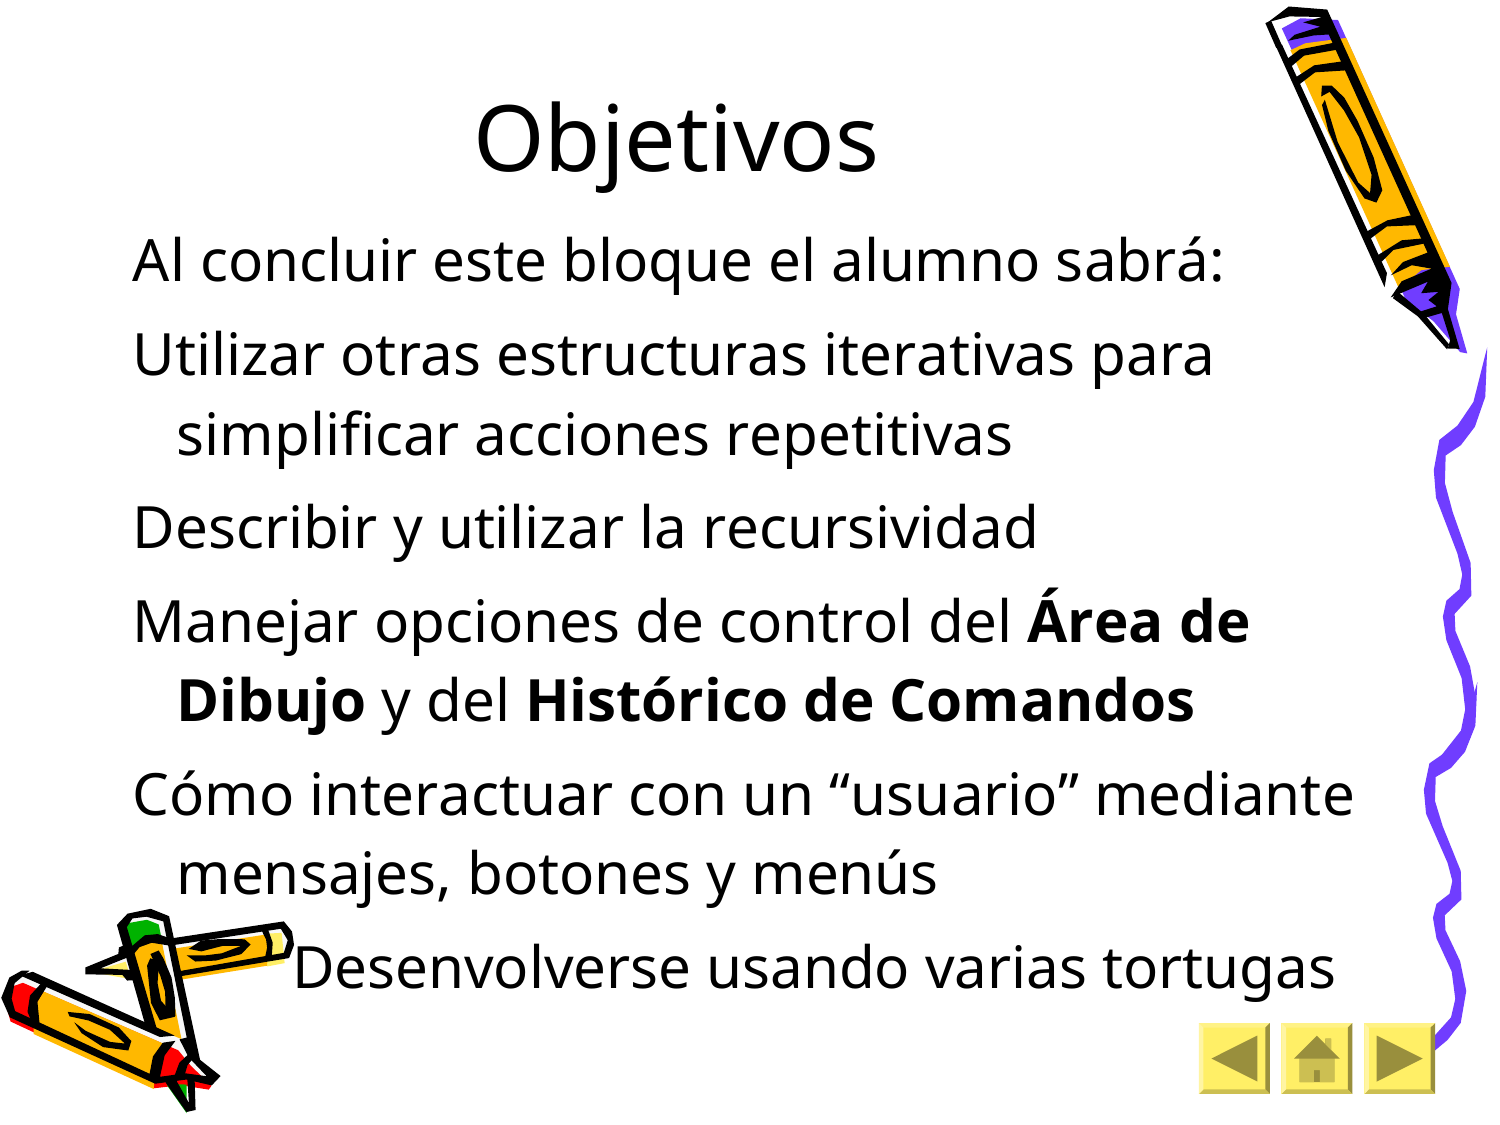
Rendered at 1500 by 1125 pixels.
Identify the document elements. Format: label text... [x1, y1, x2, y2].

list Al concluir este bloque el alumno sabrá: Utilizar otras estructuras iterativas para simplificar acciones repetitivas Describir y utilizar la recursividad Manejar opciones de control del Área de Dibujo y del Histórico de Comandos Cómo interactuar con un “usuario” mediante mensajes, botones y menús Desenvolverse usando varias tortugas [118, 211, 1381, 1034]
text_box [1200, 1023, 1270, 1094]
text_box [1366, 1023, 1436, 1094]
text_box [1283, 1023, 1353, 1094]
title Objetivos [113, 44, 1241, 207]
